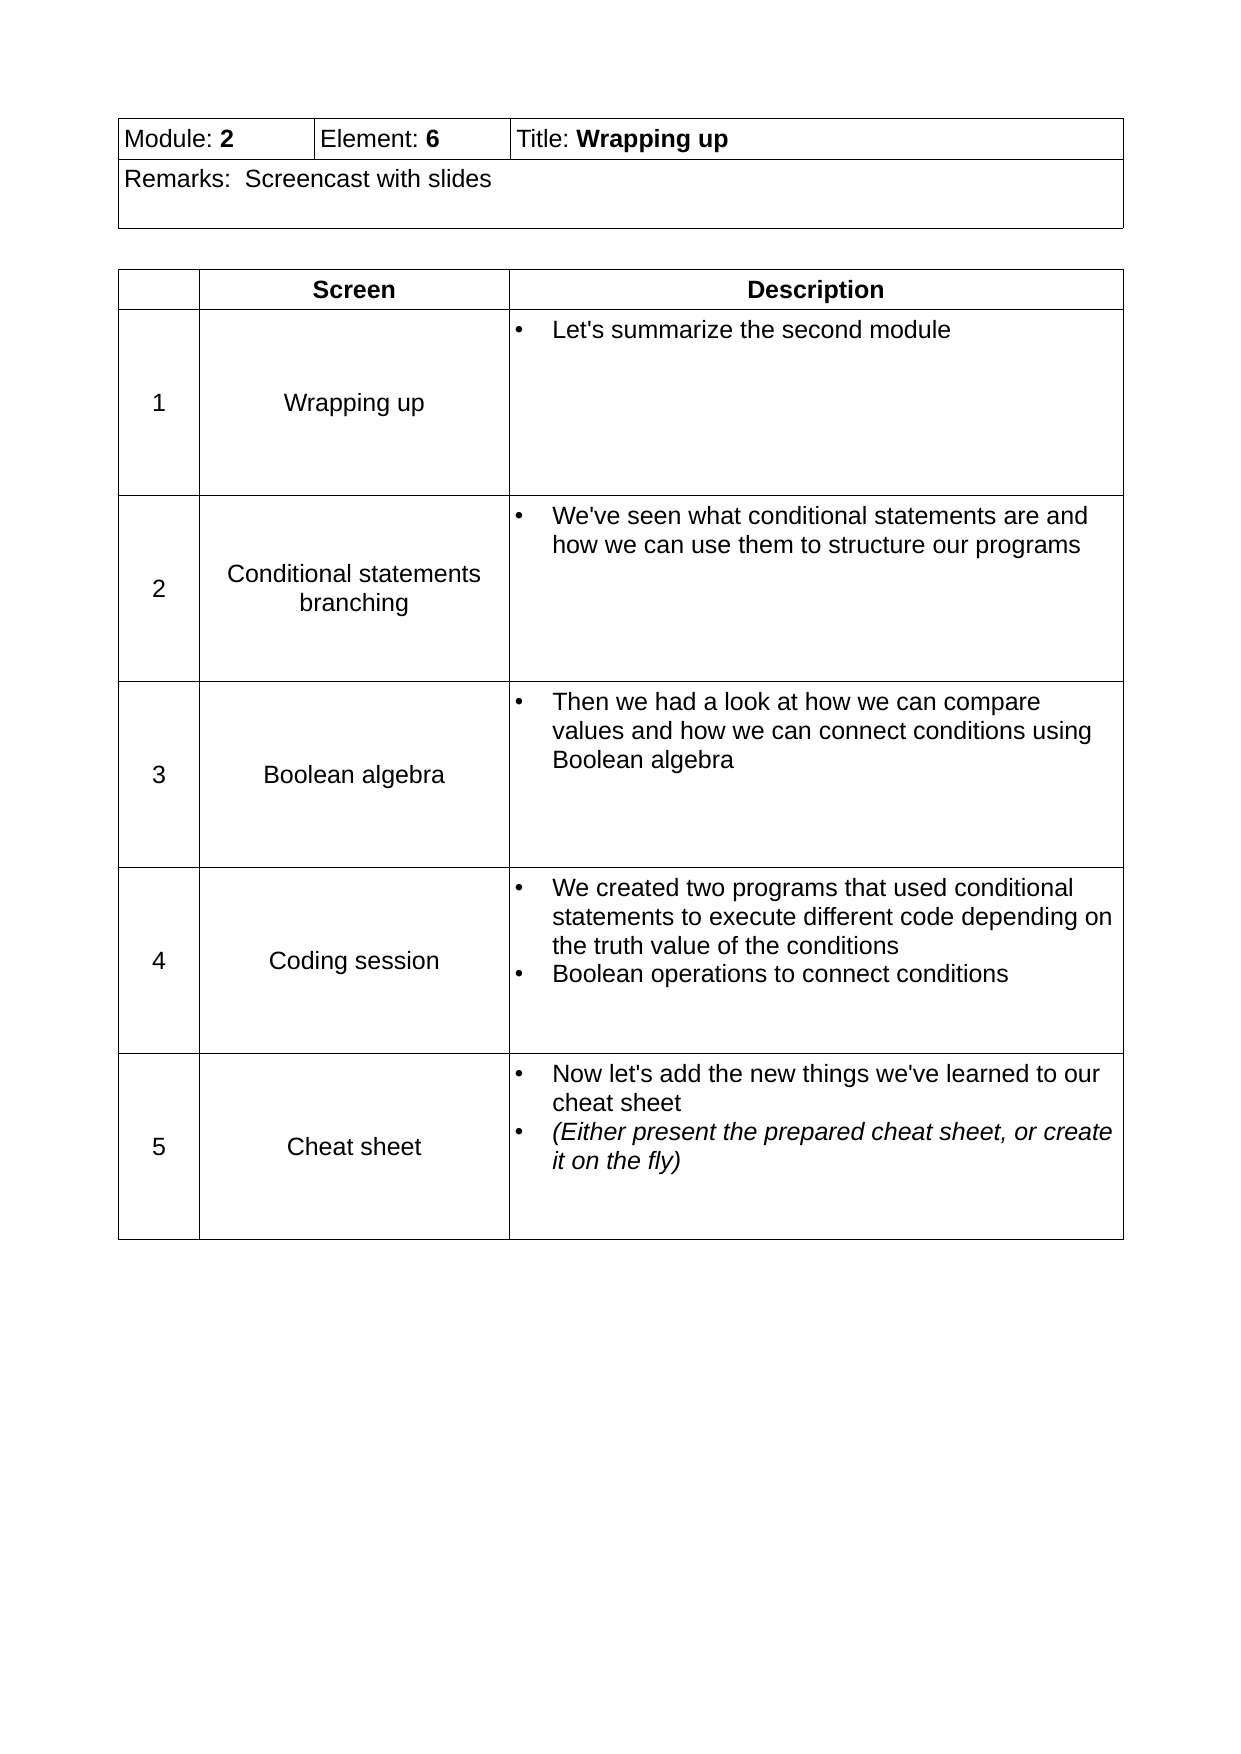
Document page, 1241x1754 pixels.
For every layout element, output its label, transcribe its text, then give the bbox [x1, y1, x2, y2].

table_cell 1 [119, 310, 199, 495]
table_cell Cheat sheet [200, 1054, 509, 1239]
table_cell 3 [119, 682, 199, 867]
table_cell Boolean algebra [200, 682, 509, 867]
table_cell 4 [119, 868, 199, 1053]
table_cell Wrapping up [200, 310, 509, 495]
table_cell Coding session [200, 868, 509, 1053]
table_cell 5 [119, 1054, 199, 1239]
table_header [119, 270, 199, 309]
table_header Screen [200, 270, 509, 309]
table_header Title: Wrapping up [511, 119, 1123, 158]
table_cell 2 [119, 496, 199, 681]
table_cell Then we had a look at how we can compare values and how we can connect conditions using Boolean algebra [510, 682, 1123, 867]
table_header Element: 6 [315, 119, 510, 158]
table_cell We created two programs that used conditional statements to execute different code depending on the truth value of the conditions Boolean operations to connect conditions [510, 868, 1123, 1053]
table_header Module: 2 [119, 119, 314, 158]
table_cell Remarks: Screencast with slides [119, 160, 1123, 227]
table_cell Now let's add the new things we've learned to our cheat sheet (Either present the prepared cheat sheet, or create it on the fly) [510, 1054, 1123, 1239]
table_header Description [510, 270, 1123, 309]
table_cell Let's summarize the second module [510, 310, 1123, 495]
table_cell We've seen what conditional statements are and how we can use them to structure our programs [510, 496, 1123, 681]
table_cell Conditional statements branching [200, 496, 509, 681]
